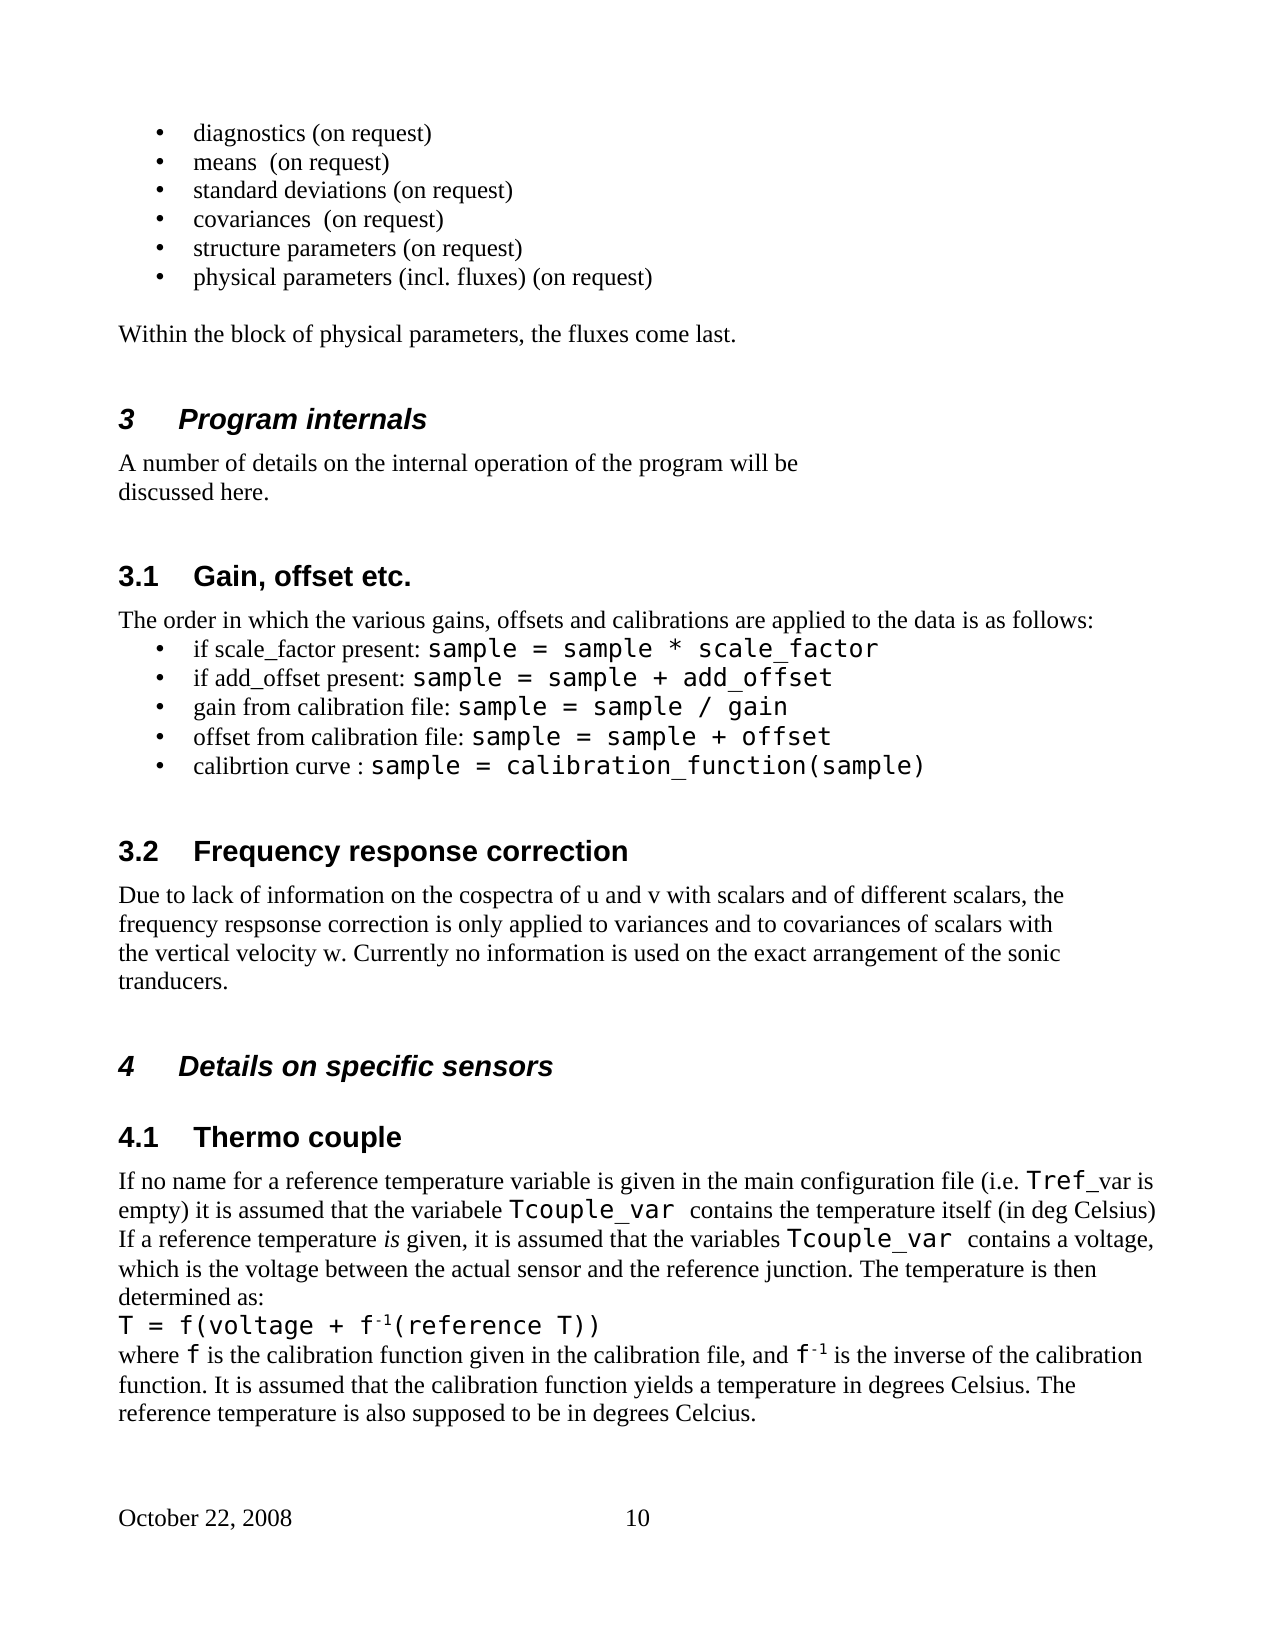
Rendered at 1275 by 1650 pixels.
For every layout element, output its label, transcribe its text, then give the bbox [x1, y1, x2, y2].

subtitle Thermo couple [118, 1120, 1157, 1153]
list diagnostics (on request) [156, 118, 1157, 147]
list structure parameters (on request) [156, 233, 1157, 262]
subtitle Frequency response correction [118, 834, 1157, 868]
list calibrtion curve : sample = calibration_function(sample) [156, 751, 1157, 780]
text Due to lack of information on the cospectra of u and v with scalars and of different scalars, the frequency respsonse correction is only applied to variances and to covariances of scalars with [118, 880, 1157, 938]
list if scale_factor present: sample = sample * scale_factor [156, 634, 1157, 663]
list covariances (on request) [156, 204, 1157, 233]
text the vertical velocity w. Currently no information is used on the exact arrangement of the sonic tranducers. [118, 938, 1157, 995]
text T = f(voltage + f-1(reference T)) [118, 1311, 1157, 1340]
text where f is the calibration function given in the calibration file, and f-1 is the inverse of the calibration function. It is assumed that the calibration function yields a temperature in degrees Celsius. The reference temperature is also supposed to be in degrees Celcius. [118, 1340, 1157, 1427]
list if add_offset present: sample = sample + add_offset [156, 663, 1157, 692]
text If no name for a reference temperature variable is given in the main configuration file (i.e. Tref_var is empty) it is assumed that the variabele Tcouple_var contains the temperature itself (in deg Celsius) [118, 1166, 1157, 1224]
text discussed here. [118, 477, 1157, 505]
text determined as: [118, 1282, 1157, 1311]
subtitle Gain, offset etc. [118, 559, 1157, 593]
text Within the block of physical parameters, the fluxes come last. [118, 319, 1157, 348]
list gain from calibration file: sample = sample / gain [156, 692, 1157, 722]
text A number of details on the internal operation of the program will be [118, 448, 1157, 477]
list standard deviations (on request) [156, 176, 1157, 204]
list physical parameters (incl. fluxes) (on request) [156, 262, 1157, 291]
text The order in which the various gains, offsets and calibrations are applied to the data is as follows: [118, 605, 1157, 634]
subtitle Program internals [118, 402, 1157, 435]
list means (on request) [156, 147, 1157, 176]
text If a reference temperature is given, it is assumed that the variables Tcouple_var contains a voltage, which is the voltage between the actual sensor and the reference junction. The temperature is then [118, 1224, 1157, 1282]
subtitle Details on specific sensors [118, 1049, 1157, 1082]
list offset from calibration file: sample = sample + offset [156, 722, 1157, 751]
